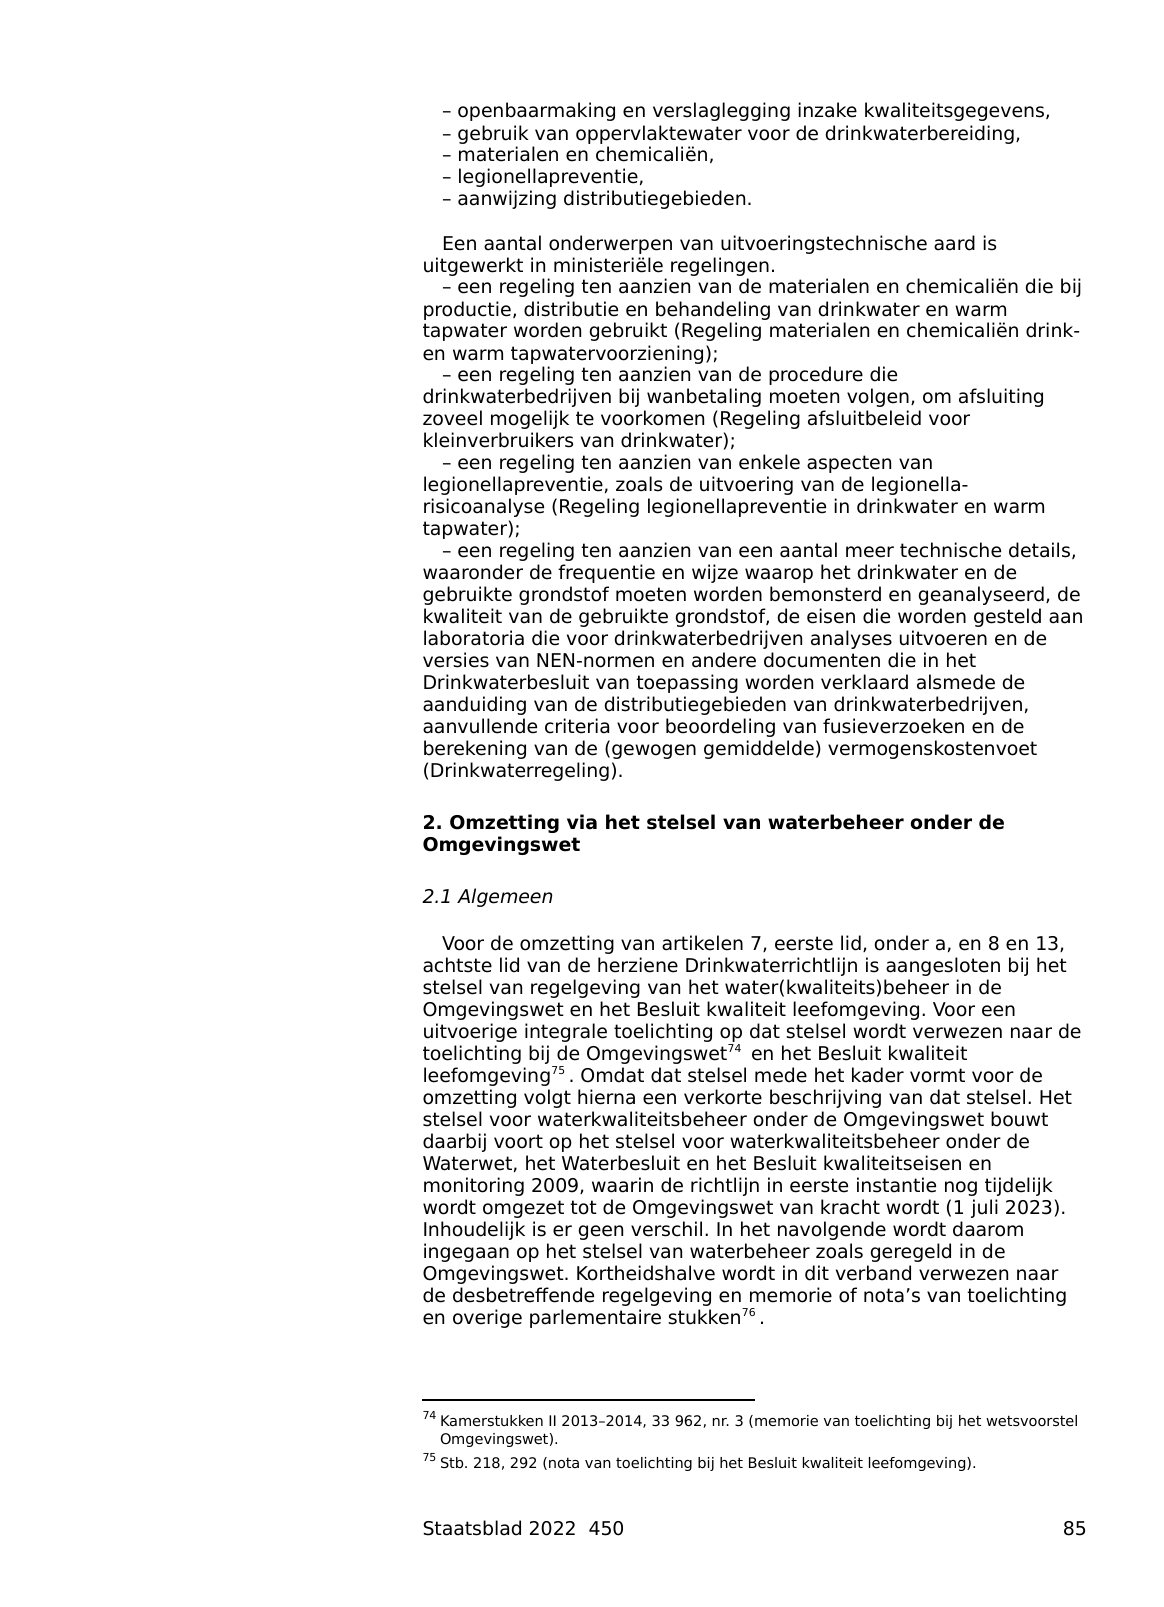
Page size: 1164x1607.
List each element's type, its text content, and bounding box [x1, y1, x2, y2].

text – materialen en chemicaliën, [422, 144, 1087, 166]
text – gebruik van oppervlaktewater voor de drinkwaterbereiding, [422, 122, 1087, 144]
text – een regeling ten aanzien van een aantal meer technische details, waaronder de frequentie en wijze waarop het drinkwater en de gebruikte grondstof moeten worden bemonsterd en geanalyseerd, de kwaliteit van de gebruikte grondstof, de eisen die worden gesteld aan laboratoria die voor drinkwaterbedrijven analyses uitvoeren en de versies van NEN-normen en andere documenten die in het Drinkwaterbesluit van toepassing worden verklaard alsmede de aanduiding van de distributiegebieden van drinkwaterbedrijven, aanvullende criteria voor beoordeling van fusieverzoeken en de berekening van de (gewogen gemiddelde) vermogenskostenvoet (Drinkwaterregeling). [422, 540, 1087, 782]
text Stb. 218, 292 (nota van toelichting bij het Besluit kwaliteit leefomgeving). [422, 1451, 1087, 1473]
text – aanwijzing distributiegebieden. [422, 188, 1087, 210]
subtitle 2.1 Algemeen [422, 886, 1087, 908]
text – een regeling ten aanzien van enkele aspecten van legionellapreventie, zoals de uitvoering van de legionella-risicoanalyse (Regeling legionellapreventie in drinkwater en warm tapwater); [422, 452, 1087, 540]
text – een regeling ten aanzien van de materialen en chemicaliën die bij productie, distributie en behandeling van drinkwater en warm tapwater worden gebruikt (Regeling materialen en chemicaliën drink- en warm tapwatervoorziening); [422, 276, 1087, 364]
text – legionellapreventie, [422, 166, 1087, 188]
text Voor de omzetting van artikelen 7, eerste lid, onder a, en 8 en 13, achtste lid van de herziene Drinkwaterrichtlijn is aangesloten bij het stelsel van regelgeving van het water(kwaliteits)beheer in de Omgevingswet en het Besluit kwaliteit leefomgeving. Voor een uitvoerige integrale toelichting op dat stelsel wordt verwezen naar de toelichting bij de Omgevingswet en het Besluit kwaliteit leefomgeving. Omdat dat stelsel mede het kader vormt voor de omzetting volgt hierna een verkorte beschrijving van dat stelsel. Het stelsel voor waterkwaliteitsbeheer onder de Omgevingswet bouwt daarbij voort op het stelsel voor waterkwaliteitsbeheer onder de Waterwet, het Waterbesluit en het Besluit kwaliteitseisen en monitoring 2009, waarin de richtlijn in eerste instantie nog tijdelijk wordt omgezet tot de Omgevingswet van kracht wordt (1 juli 2023). Inhoudelijk is er geen verschil. In het navolgende wordt daarom ingegaan op het stelsel van waterbeheer zoals geregeld in de Omgevingswet. Kortheidshalve wordt in dit verband verwezen naar de desbetreffende regelgeving en memorie of nota’s van toelichting en overige parlementaire stukken. [422, 933, 1087, 1328]
subtitle 2. Omzetting via het stelsel van waterbeheer onder de Omgevingswet [422, 812, 1087, 856]
text Kamerstukken II 2013–2014, 33 962, nr. 3 (memorie van toelichting bij het wetsvoorstel Omgevingswet). [422, 1409, 1087, 1448]
text Een aantal onderwerpen van uitvoeringstechnische aard is uitgewerkt in ministeriële regelingen. [422, 232, 1087, 276]
text – openbaarmaking en verslaglegging inzake kwaliteitsgegevens, [422, 100, 1087, 122]
text – een regeling ten aanzien van de procedure die drinkwaterbedrijven bij wanbetaling moeten volgen, om afsluiting zoveel mogelijk te voorkomen (Regeling afsluitbeleid voor kleinverbruikers van drinkwater); [422, 364, 1087, 452]
